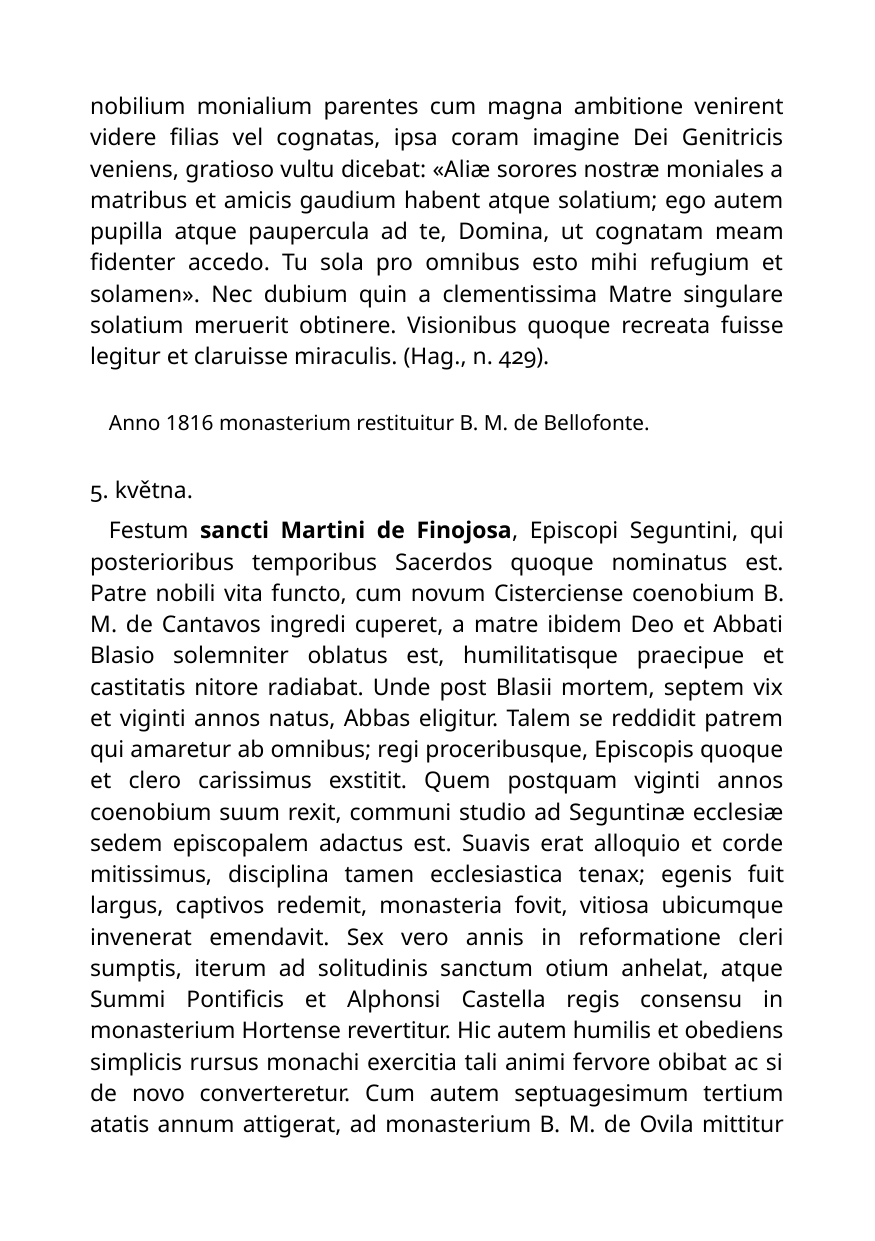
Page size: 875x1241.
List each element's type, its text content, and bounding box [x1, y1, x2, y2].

text Anno 1816 monasterium restituitur B. M. de Bellofonte. [90, 408, 784, 437]
text 5. května. [90, 474, 784, 506]
text Festum sancti Martini de Finojosa, Episcopi Seguntini, qui posterioribus temporibus Sacerdos quoque nominatus est. Patre nobili vita functo, cum novum Cisterciense coeno­bium B. M. de Cantavos ingredi cuperet, a matre ibidem Deo et Abbati Blasio solemniter oblatus est, humilitatisque prae­cipue et castitatis nitore radiabat. Unde post Blasii mortem, septem vix et viginti annos natus, Abbas eligitur. Talem se reddidit patrem qui amaretur ab omnibus; regi proceribusque, Episcopis quoque et clero carissimus exstitit. Quem postquam viginti annos coenobium suum rexit, communi studio ad Seguntinæ ecclesiæ sedem episcopalem adactus est. Suavis erat alloquio et corde mitissimus, disciplina tamen ecclesia­stica tenax; egenis fuit largus, captivos redemit, monasteria fovit, vitiosa ubicumque invenerat emendavit. Sex vero annis in reformatione cleri sumptis, iterum ad solitudinis sanctum otium anhelat, atque Summi Pontificis et Alphonsi Castella regis consensu in monasterium Hortense revertitur. Hic autem humilis et obediens simplicis rursus monachi exercitia tali animi fervore obibat ac si de novo converteretur. Cum autem septuagesimum tertium atatis annum attigerat, ad monaste­rium B. M. de Ovila mittitur [90, 514, 784, 1139]
text nobilium monialium parentes cum magna ambitione venirent videre filias vel cognatas, ipsa coram imagine Dei Genitricis veniens, gratioso vultu dicebat: «Aliæ sorores nostræ moniales a matribus et amicis gaudium habent atque solatium; ego autem pupilla atque paupercula ad te, Domina, ut cognatam meam fidenter accedo. Tu sola pro omnibus esto mihi refugium et solamen». Nec dubium quin a clementissima Matre singulare solatium meruerit obtinere. Visionibus quoque recreata fuisse legitur et claruisse mira­culis. (Hag., n. 429). [90, 90, 784, 371]
